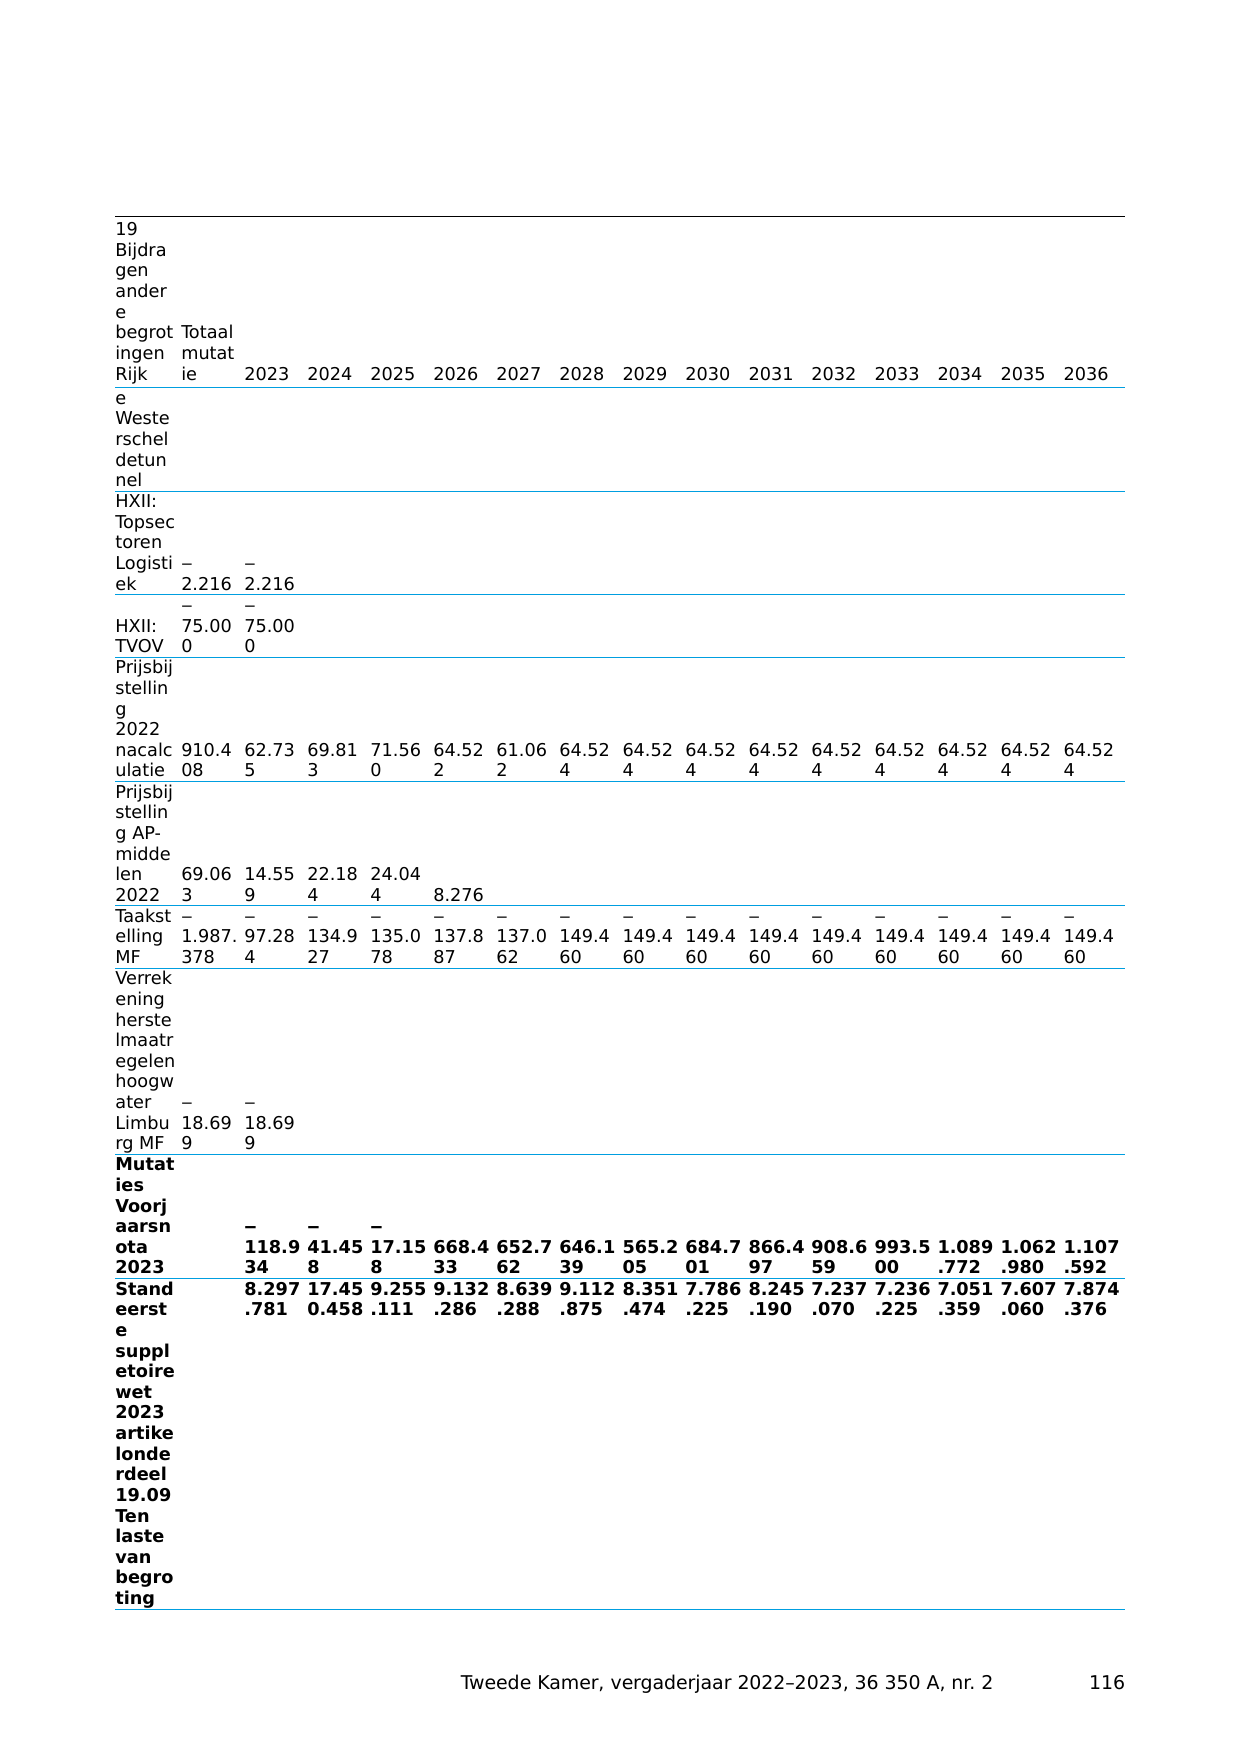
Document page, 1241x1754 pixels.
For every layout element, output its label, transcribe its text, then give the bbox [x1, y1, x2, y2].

table_cell 2036 [1060, 217, 1125, 387]
table_cell ‒ 149.460 [808, 906, 871, 968]
table_cell e Westerscheldetunnel [115, 388, 178, 491]
table_cell [934, 969, 997, 1154]
table_cell [493, 492, 556, 594]
table_cell [556, 595, 619, 657]
table_cell [430, 595, 493, 657]
table_cell 652.762 [493, 1155, 556, 1278]
table_cell [934, 388, 997, 491]
table_cell 62.735 [241, 658, 304, 781]
table_cell [430, 969, 493, 1154]
table_cell 64.524 [871, 658, 934, 781]
table_cell Taakstelling MF [115, 906, 178, 968]
table_cell 8.297.781 [241, 1279, 304, 1609]
table_cell ‒ 149.460 [1060, 906, 1125, 968]
table_cell [304, 388, 367, 491]
table_cell 2032 [808, 217, 871, 387]
table_cell ‒ 149.460 [871, 906, 934, 968]
table_cell 7.874.376 [1060, 1279, 1125, 1609]
table_cell 64.522 [430, 658, 493, 781]
table_cell [998, 595, 1060, 657]
table_cell 8.351.474 [619, 1279, 682, 1609]
table_cell ‒ 2.216 [178, 492, 241, 594]
table_cell [998, 969, 1060, 1154]
table_cell ‒ 17.158 [367, 1155, 430, 1278]
table_cell 2029 [619, 217, 682, 387]
table_cell ‒ 18.699 [178, 969, 241, 1154]
table_cell [808, 492, 871, 594]
table_cell 910.408 [178, 658, 241, 781]
table_cell [682, 782, 745, 905]
table_cell [682, 492, 745, 594]
table_cell 64.524 [556, 658, 619, 781]
table_cell 64.524 [934, 658, 997, 781]
table_cell 69.813 [304, 658, 367, 781]
table_cell [682, 595, 745, 657]
table_cell 17.450.458 [304, 1279, 367, 1609]
table_cell [934, 782, 997, 905]
table_cell 2023 [241, 217, 304, 387]
table_cell 1.089.772 [934, 1155, 997, 1278]
table_cell 2033 [871, 217, 934, 387]
table_cell [1060, 969, 1125, 1154]
table_cell ‒ 135.078 [367, 906, 430, 968]
table_cell 7.051.359 [934, 1279, 997, 1609]
table_cell 646.139 [556, 1155, 619, 1278]
table_cell ‒ 118.934 [241, 1155, 304, 1278]
table_cell ‒ 18.699 [241, 969, 304, 1154]
table_cell 8.276 [430, 782, 493, 905]
table_cell [556, 492, 619, 594]
table_cell ‒ 149.460 [934, 906, 997, 968]
table_cell ‒ 75.000 [178, 595, 241, 657]
table_cell [871, 595, 934, 657]
table_cell [178, 1155, 241, 1278]
table_cell [998, 492, 1060, 594]
table_cell ‒ 134.927 [304, 906, 367, 968]
table_header Tabel 20 Artikel 19 [115, 191, 1125, 216]
table_cell 993.500 [871, 1155, 934, 1278]
table_cell 64.524 [998, 658, 1060, 781]
table_cell ‒ 149.460 [619, 906, 682, 968]
table_cell [367, 492, 430, 594]
table_cell [682, 388, 745, 491]
table_cell Prijsbijstelling AP-middelen 2022 [115, 782, 178, 905]
table_cell [619, 388, 682, 491]
table_cell [556, 969, 619, 1154]
table_cell 2035 [998, 217, 1060, 387]
table_cell [178, 388, 241, 491]
table_cell 22.184 [304, 782, 367, 905]
table_cell [745, 388, 808, 491]
table_cell ‒ 137.062 [493, 906, 556, 968]
table_cell [619, 492, 682, 594]
table_cell [934, 595, 997, 657]
table_cell 2034 [934, 217, 997, 387]
table_cell 64.524 [808, 658, 871, 781]
table_cell ‒ 97.284 [241, 906, 304, 968]
table_cell 61.062 [493, 658, 556, 781]
table_cell 2024 [304, 217, 367, 387]
table_cell [493, 969, 556, 1154]
table_cell Prijsbijstelling 2022 nacalculatie [115, 658, 178, 781]
table_cell Mutaties Voorjaarsnota 2023 [115, 1155, 178, 1278]
table_cell 69.063 [178, 782, 241, 905]
table_cell 866.497 [745, 1155, 808, 1278]
table_cell [556, 388, 619, 491]
table_cell 7.237.070 [808, 1279, 871, 1609]
table_cell [619, 782, 682, 905]
table_cell [304, 969, 367, 1154]
table_cell 668.433 [430, 1155, 493, 1278]
table_cell Stand eerste suppletoire wet 2023 artikelonderdeel 19.09 Ten laste van begroting [115, 1279, 178, 1609]
table_cell [745, 969, 808, 1154]
table_cell ‒ 137.887 [430, 906, 493, 968]
table_cell 64.524 [745, 658, 808, 781]
table_cell 14.559 [241, 782, 304, 905]
table_cell [1060, 782, 1125, 905]
table_cell [871, 782, 934, 905]
table_cell 64.524 [619, 658, 682, 781]
table_cell ‒ 75.000 [241, 595, 304, 657]
table_cell [304, 492, 367, 594]
table_cell [1060, 492, 1125, 594]
table_cell [619, 969, 682, 1154]
table_cell 2025 [367, 217, 430, 387]
table_cell [745, 492, 808, 594]
table_cell ‒ 41.458 [304, 1155, 367, 1278]
table_cell [430, 388, 493, 491]
table_cell 2031 [745, 217, 808, 387]
table_cell [808, 969, 871, 1154]
table_cell [745, 782, 808, 905]
table_cell 7.236.225 [871, 1279, 934, 1609]
table_cell 684.701 [682, 1155, 745, 1278]
table_cell ‒ 149.460 [998, 906, 1060, 968]
table_cell [556, 782, 619, 905]
table_cell 1.107.592 [1060, 1155, 1125, 1278]
table_cell [430, 492, 493, 594]
table_cell 2028 [556, 217, 619, 387]
table_cell [367, 969, 430, 1154]
table_cell [808, 388, 871, 491]
table_cell ‒ 149.460 [682, 906, 745, 968]
table_cell ‒ 149.460 [556, 906, 619, 968]
table_cell [1060, 388, 1125, 491]
table_cell 8.639.288 [493, 1279, 556, 1609]
table_cell [619, 595, 682, 657]
table_cell ‒ 149.460 [745, 906, 808, 968]
table_cell 2026 [430, 217, 493, 387]
table_cell 908.659 [808, 1155, 871, 1278]
table_cell 9.255.111 [367, 1279, 430, 1609]
table_cell [493, 388, 556, 491]
table_cell [493, 595, 556, 657]
table_cell 9.132.286 [430, 1279, 493, 1609]
table_cell Totaal mutatie [178, 217, 241, 387]
table_cell HXII: Topsectoren Logistiek [115, 492, 178, 594]
table_cell 7.607.060 [998, 1279, 1060, 1609]
table_cell [871, 969, 934, 1154]
table_cell 64.524 [682, 658, 745, 781]
table_cell [682, 969, 745, 1154]
table_cell [998, 782, 1060, 905]
table_cell [367, 595, 430, 657]
table_cell Verrekening herstelmaatregelen hoogwater Limburg MF [115, 969, 178, 1154]
table_cell 64.524 [1060, 658, 1125, 781]
table_cell 8.245.190 [745, 1279, 808, 1609]
table_cell 2027 [493, 217, 556, 387]
table_cell [745, 595, 808, 657]
table_cell 565.205 [619, 1155, 682, 1278]
table_cell ‒ 1.987.378 [178, 906, 241, 968]
table_cell [493, 782, 556, 905]
table_cell [998, 388, 1060, 491]
table_cell [241, 388, 304, 491]
table_cell ‒ 2.216 [241, 492, 304, 594]
table_cell [871, 388, 934, 491]
table_cell 9.112.875 [556, 1279, 619, 1609]
table_cell [178, 1279, 241, 1609]
table_cell 71.560 [367, 658, 430, 781]
table_cell [808, 782, 871, 905]
table_cell HXII: TVOV [115, 595, 178, 657]
table_cell [1060, 595, 1125, 657]
table_cell [871, 492, 934, 594]
table_cell 2030 [682, 217, 745, 387]
table_cell [304, 595, 367, 657]
table_cell [808, 595, 871, 657]
table_cell 19 Bijdragen andere begrotingen Rijk [115, 217, 178, 387]
table_cell [367, 388, 430, 491]
table_cell [934, 492, 997, 594]
table_cell 7.786.225 [682, 1279, 745, 1609]
table_cell 24.044 [367, 782, 430, 905]
table_cell 1.062.980 [998, 1155, 1060, 1278]
